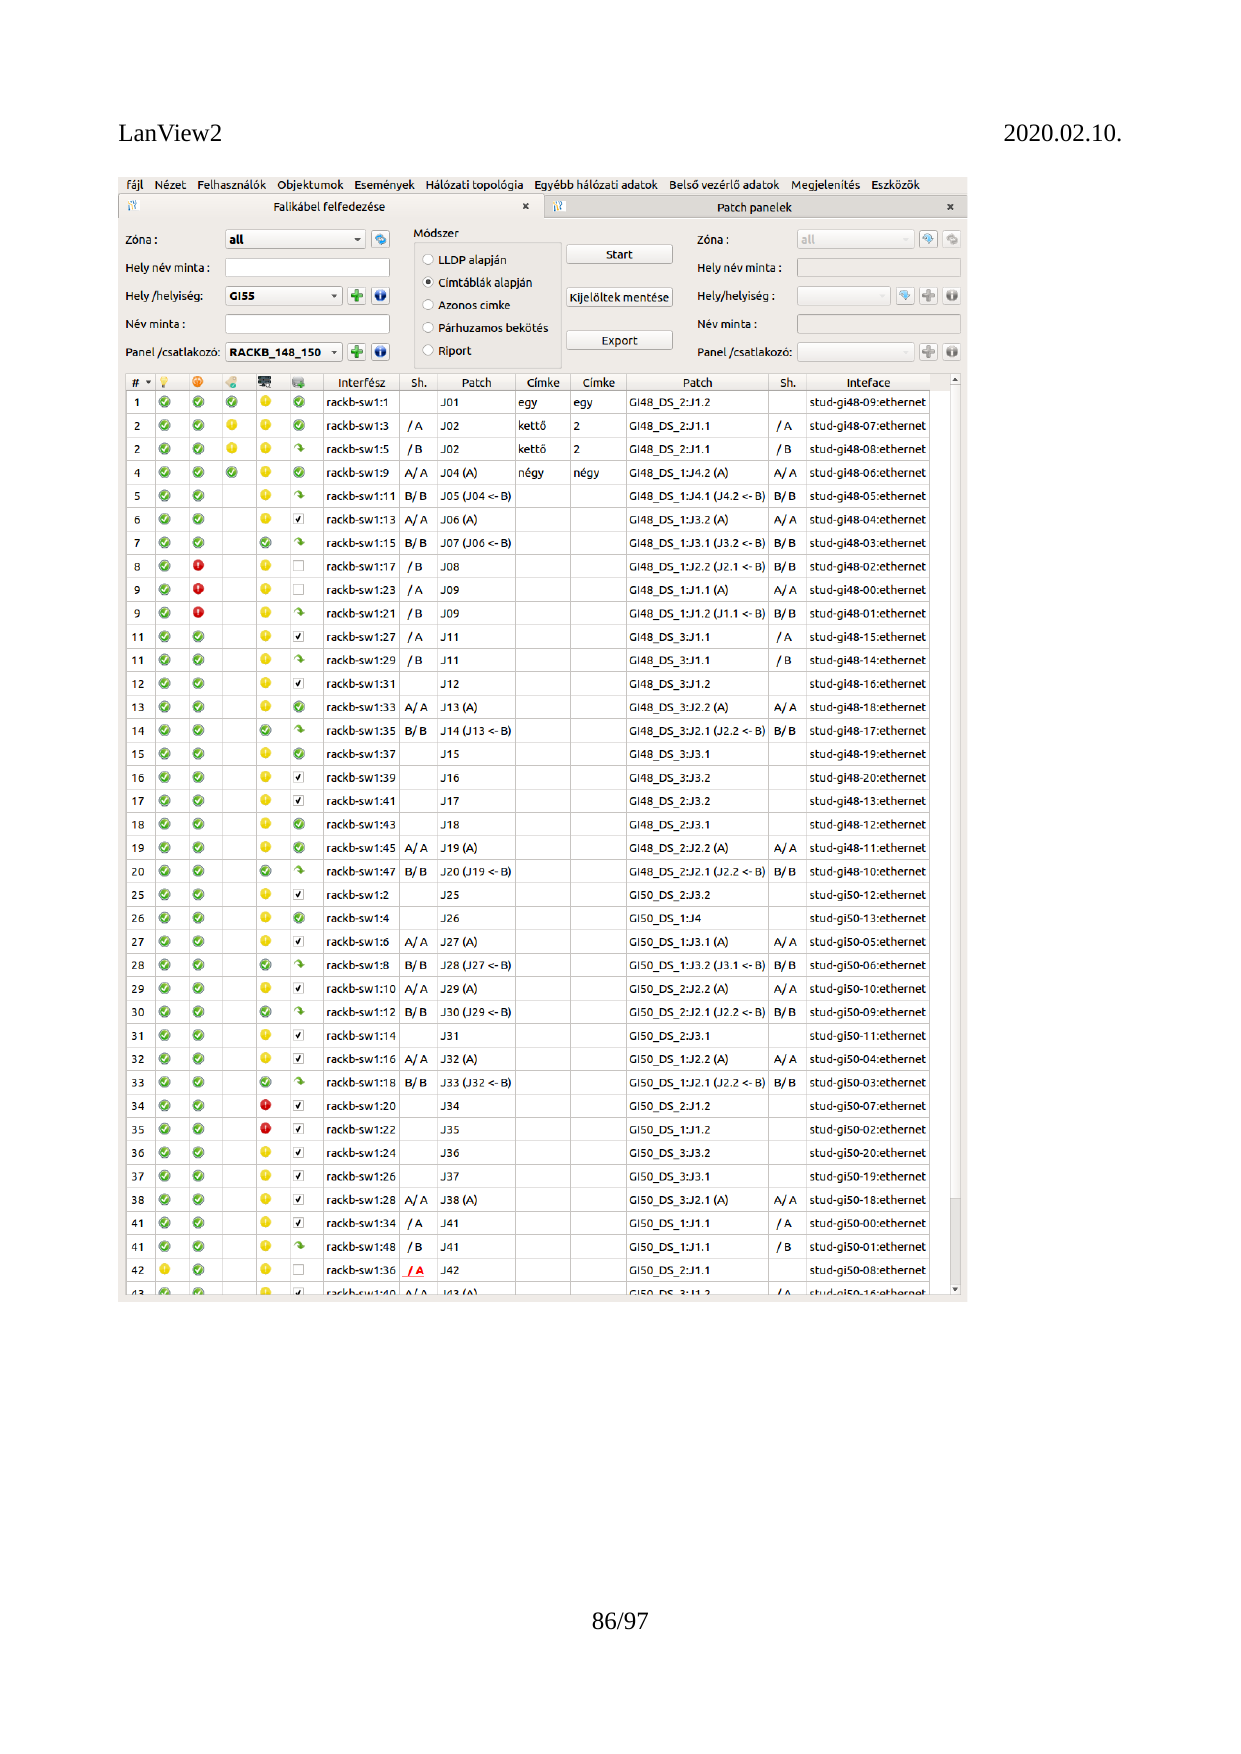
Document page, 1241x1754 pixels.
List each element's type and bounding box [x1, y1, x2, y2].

picture [118, 177, 968, 1302]
